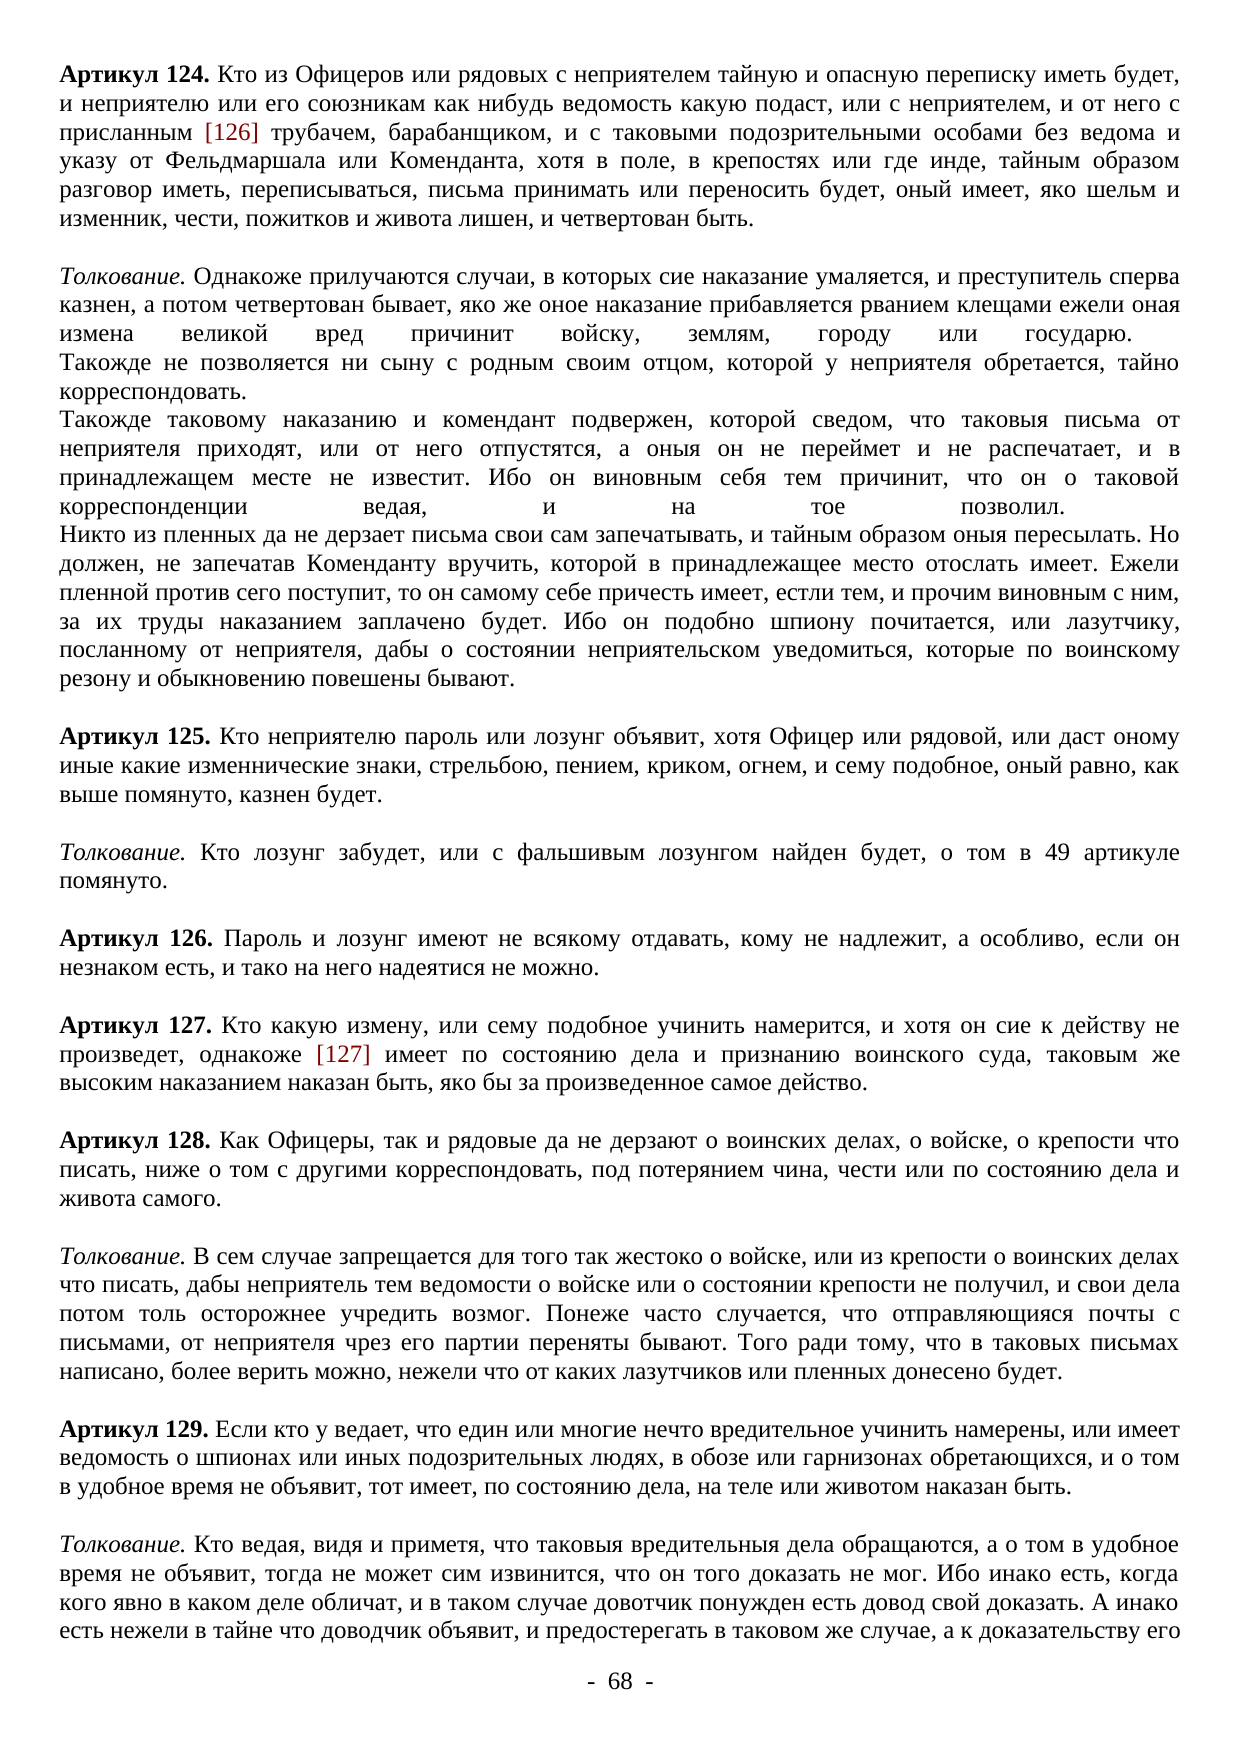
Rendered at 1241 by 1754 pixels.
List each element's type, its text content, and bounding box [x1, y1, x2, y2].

text Артикул 125. Кто неприятелю пароль или лозунг объявит, хотя Офицер или рядовой, или даст оному иные какие изменнические знаки, стрельбою, пением, криком, огнем, и сему подобное, оный равно, как выше помянуто, казнен будет. [59, 721, 1181, 807]
text Толкование. Однакоже прилучаются случаи, в которых сие наказание умаляется, и преступитель сперва казнен, а потом четвертован бывает, яко же оное наказание прибавляется рванием клещами ежели оная измена великой вред причинит войску, землям, городу или государю. Такожде не позволяется ни сыну с родным своим отцом, которой у неприятеля обретается, тайно корреспондовать. Такожде таковому наказанию и комендант подвержен, которой сведом, что таковыя письма от неприятеля приходят, или от него отпустятся, а оныя он не переймет и не распечатает, и в принадлежащем месте не известит. Ибо он виновным себя тем причинит, что он о таковой корреспонденции ведая, и на тое позволил. Никто из пленных да не дерзает письма свои сам запечатывать, и тайным образом оныя пересылать. Но должен, не запечатав Коменданту вручить, которой в принадлежащее место отослать имеет. Ежели пленной против сего поступит, то он самому себе причесть имеет, естли тем, и прочим виновным с ним, за их труды наказанием заплачено будет. Ибо он подобно шпиону почитается, или лазутчику, посланному от неприятеля, дабы о состоянии неприятельском уведомиться, которые по воинскому резону и обыкновению повешены бывают. [59, 261, 1181, 692]
text Толкование. В сем случае запрещается для того так жестоко о войске, или из крепости о воинских делах что писать, дабы неприятель тем ведомости о войске или о состоянии крепости не получил, и свои дела потом толь осторожнее учредить возмог. Понеже часто случается, что отправляющияся почты с письмами, от неприятеля чрез его партии переняты бывают. Того ради тому, что в таковых письмах написано, более верить можно, нежели что от каких лазутчиков или пленных донесено будет. [59, 1241, 1181, 1384]
text Артикул 126. Пароль и лозунг имеют не всякому отдавать, кому не надлежит, а особливо, если он незнаком есть, и тако на него надеятися не можно. [59, 923, 1181, 981]
text Артикул 129. Если кто у ведает, что един или многие нечто вредительное учинить намерены, или имеет ведомость о шпионах или иных подозрительных людях, в обозе или гарнизонах обретающихся, и о том в удобное время не объявит, тот имеет, по состоянию дела, на теле или животом наказан быть. [59, 1414, 1181, 1500]
text Толкование. Кто лозунг забудет, или с фальшивым лозунгом найден будет, о том в 49 артикуле помянуто. [59, 837, 1181, 894]
text Артикул 128. Как Офицеры, так и рядовые да не дерзают о воинских делах, о войске, о крепости что писать, ниже о том с другими корреспондовать, под потерянием чина, чести или по состоянию дела и живота самого. [59, 1125, 1181, 1212]
text Артикул 124. Кто из Офицеров или рядовых с неприятелем тайную и опасную переписку иметь будет, и неприятелю или его союзникам как нибудь ведомость какую подаст, или с неприятелем, и от него с присланным [126] трубачем, барабанщиком, и с таковыми подозрительными особами без ведома и указу от Фельдмаршала или Коменданта, хотя в поле, в крепостях или где инде, тайным образом разговор иметь, переписываться, письма принимать или переносить будет, оный имеет, яко шельм и изменник, чести, пожитков и живота лишен, и четвертован быть. [59, 59, 1181, 232]
text Толкование. Кто ведая, видя и приметя, что таковыя вредительныя дела обращаются, а о том в удобное время не объявит, тогда не может сим извинится, что он того доказать не мог. Ибо инако есть, когда кого явно в каком деле обличат, и в таком случае довотчик понужден есть довод свой доказать. А инако есть нежели в тайне что доводчик объявит, и предостерегать в таковом же случае, а к доказательству его [59, 1529, 1181, 1644]
text Артикул 127. Кто какую измену, или сему подобное учинить намерится, и хотя он сие к действу не произведет, однакоже [127] имеет по состоянию дела и признанию воинского суда, таковым же высоким наказанием наказан быть, яко бы за произведенное самое действо. [59, 1010, 1181, 1096]
